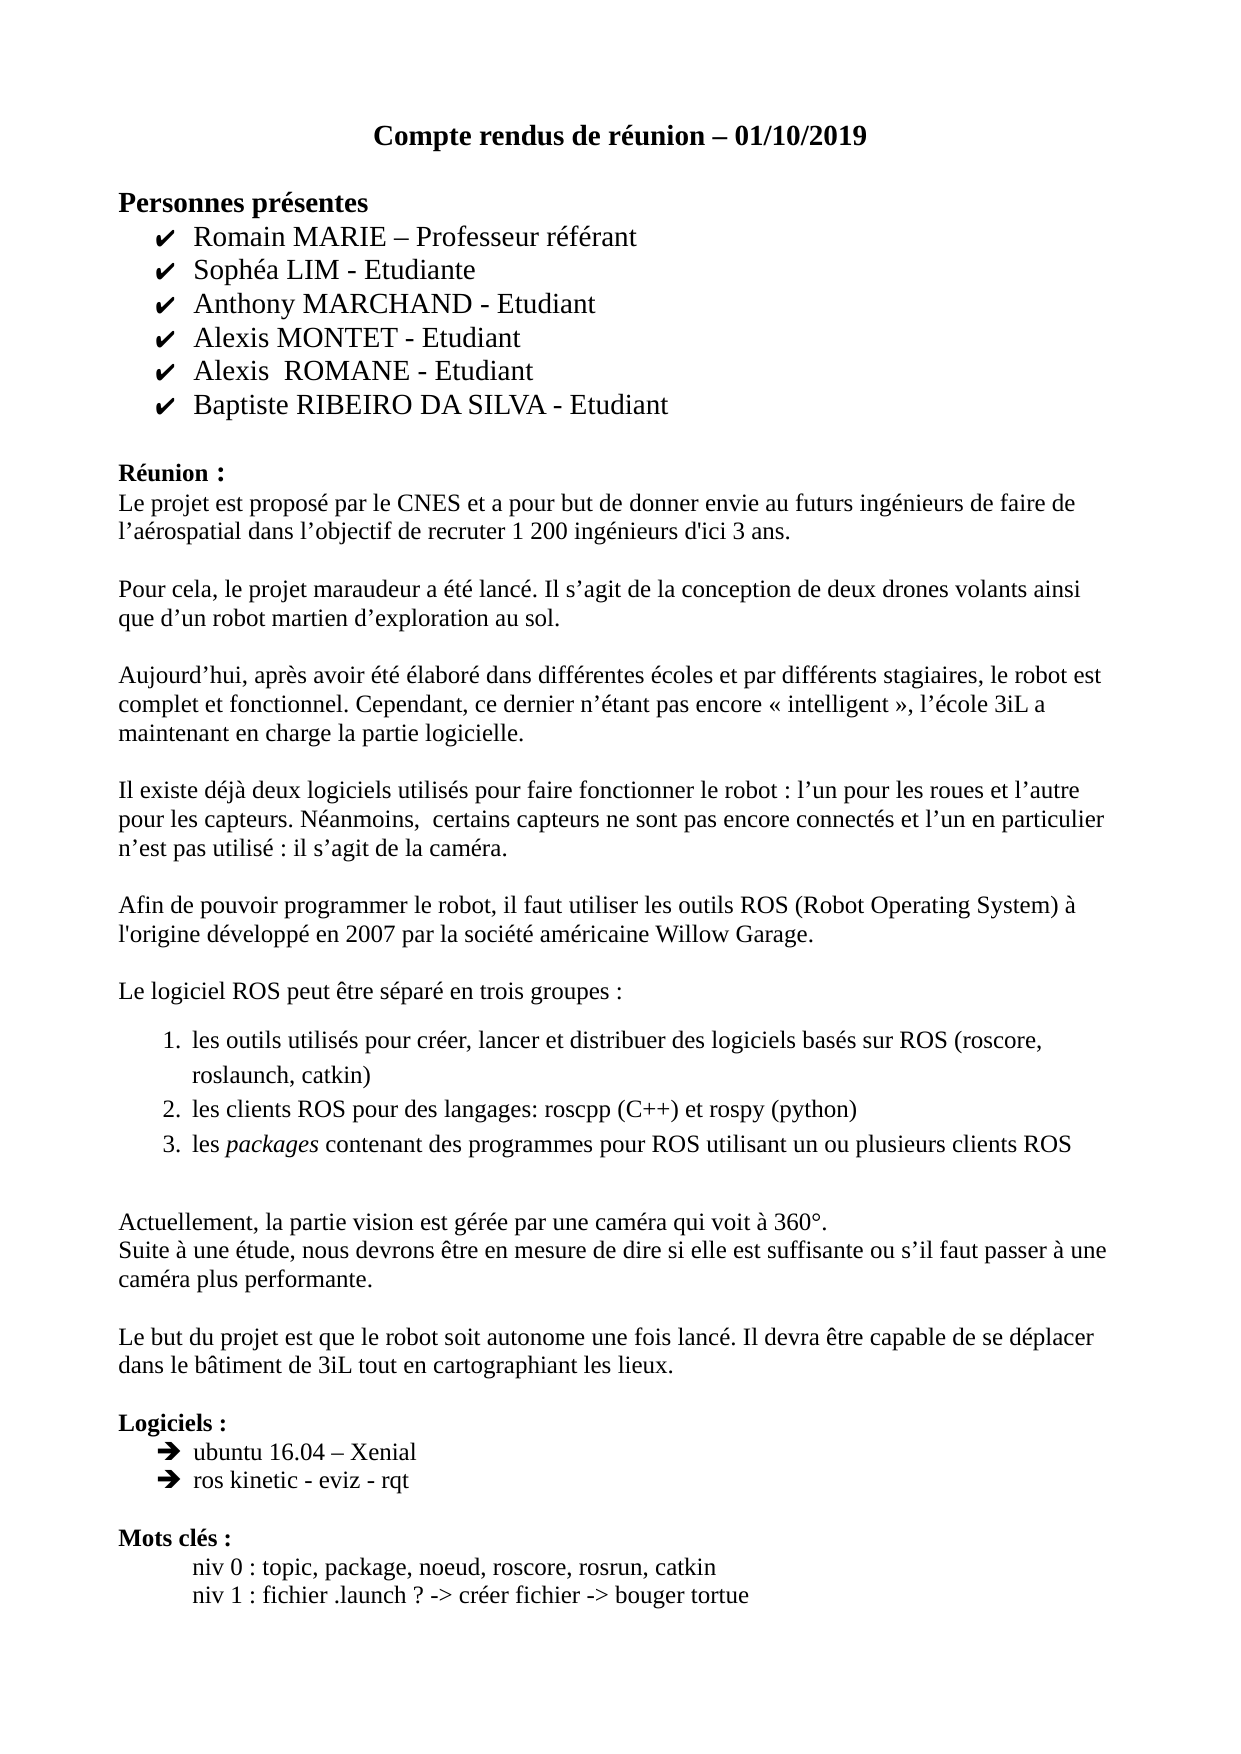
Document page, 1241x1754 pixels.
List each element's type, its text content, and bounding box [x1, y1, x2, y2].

list Romain MARIE – Professeur référant [156, 219, 1122, 252]
text Le logiciel ROS peut être séparé en trois groupes : [118, 976, 1122, 1005]
list Sophéa LIM - Etudiante [156, 252, 1122, 286]
list Baptiste RIBEIRO DA SILVA - Etudiant [156, 387, 1122, 421]
list les clients ROS pour des langages: roscpp (C++) et rospy (python) [162, 1094, 1122, 1123]
text Suite à une étude, nous devrons être en mesure de dire si elle est suffisante ou s’il faut passer à une caméra plus performante. [118, 1236, 1122, 1293]
text Le but du projet est que le robot soit autonome une fois lancé. Il devra être capable de se déplacer dans le bâtiment de 3iL tout en cartographiant les lieux. [118, 1322, 1122, 1379]
text Le projet est proposé par le CNES et a pour but de donner envie au futurs ingénieurs de faire de l’aérospatial dans l’objectif de recruter 1 200 ingénieurs d'ici 3 ans. [118, 488, 1122, 545]
text Il existe déjà deux logiciels utilisés pour faire fonctionner le robot : l’un pour les roues et l’autre pour les capteurs. Néanmoins, certains capteurs ne sont pas encore connectés et l’un en particulier n’est pas utilisé : il s’agit de la caméra. [118, 775, 1122, 861]
text Aujourd’hui, après avoir été élaboré dans différentes écoles et par différents stagiaires, le robot est complet et fonctionnel. Cependant, ce dernier n’étant pas encore « intelligent », l’école 3iL a maintenant en charge la partie logicielle. [118, 660, 1122, 746]
list Alexis ROMANE - Etudiant [156, 353, 1122, 387]
text Réunion : [118, 454, 1122, 488]
list les outils utilisés pour créer, lancer et distribuer des logiciels basés sur ROS (roscore, roslaunch, catkin) [162, 1026, 1122, 1089]
text niv 0 : topic, package, noeud, roscore, rosrun, catkin [118, 1552, 1122, 1581]
list ubuntu 16.04 – Xenial [156, 1437, 1122, 1466]
text Compte rendus de réunion – 01/10/2019 [118, 118, 1122, 152]
text Afin de pouvoir programmer le robot, il faut utiliser les outils ROS (Robot Operating System) à l'origine développé en 2007 par la société américaine Willow Garage. [118, 890, 1122, 948]
list Anthony MARCHAND - Etudiant [156, 286, 1122, 320]
text Personnes présentes [118, 185, 1122, 219]
text niv 1 : fichier .launch ? -> créer fichier -> bouger tortue [118, 1581, 1122, 1609]
text Actuellement, la partie vision est gérée par une caméra qui voit à 360°. [118, 1207, 1122, 1236]
text Mots clés : [118, 1523, 1122, 1552]
list les packages contenant des programmes pour ROS utilisant un ou plusieurs clients ROS [162, 1129, 1122, 1158]
text Logiciels : [118, 1408, 1122, 1437]
text Pour cela, le projet maraudeur a été lancé. Il s’agit de la conception de deux drones volants ainsi que d’un robot martien d’exploration au sol. [118, 574, 1122, 631]
list ros kinetic - eviz - rqt [156, 1466, 1122, 1494]
list Alexis MONTET - Etudiant [156, 320, 1122, 353]
